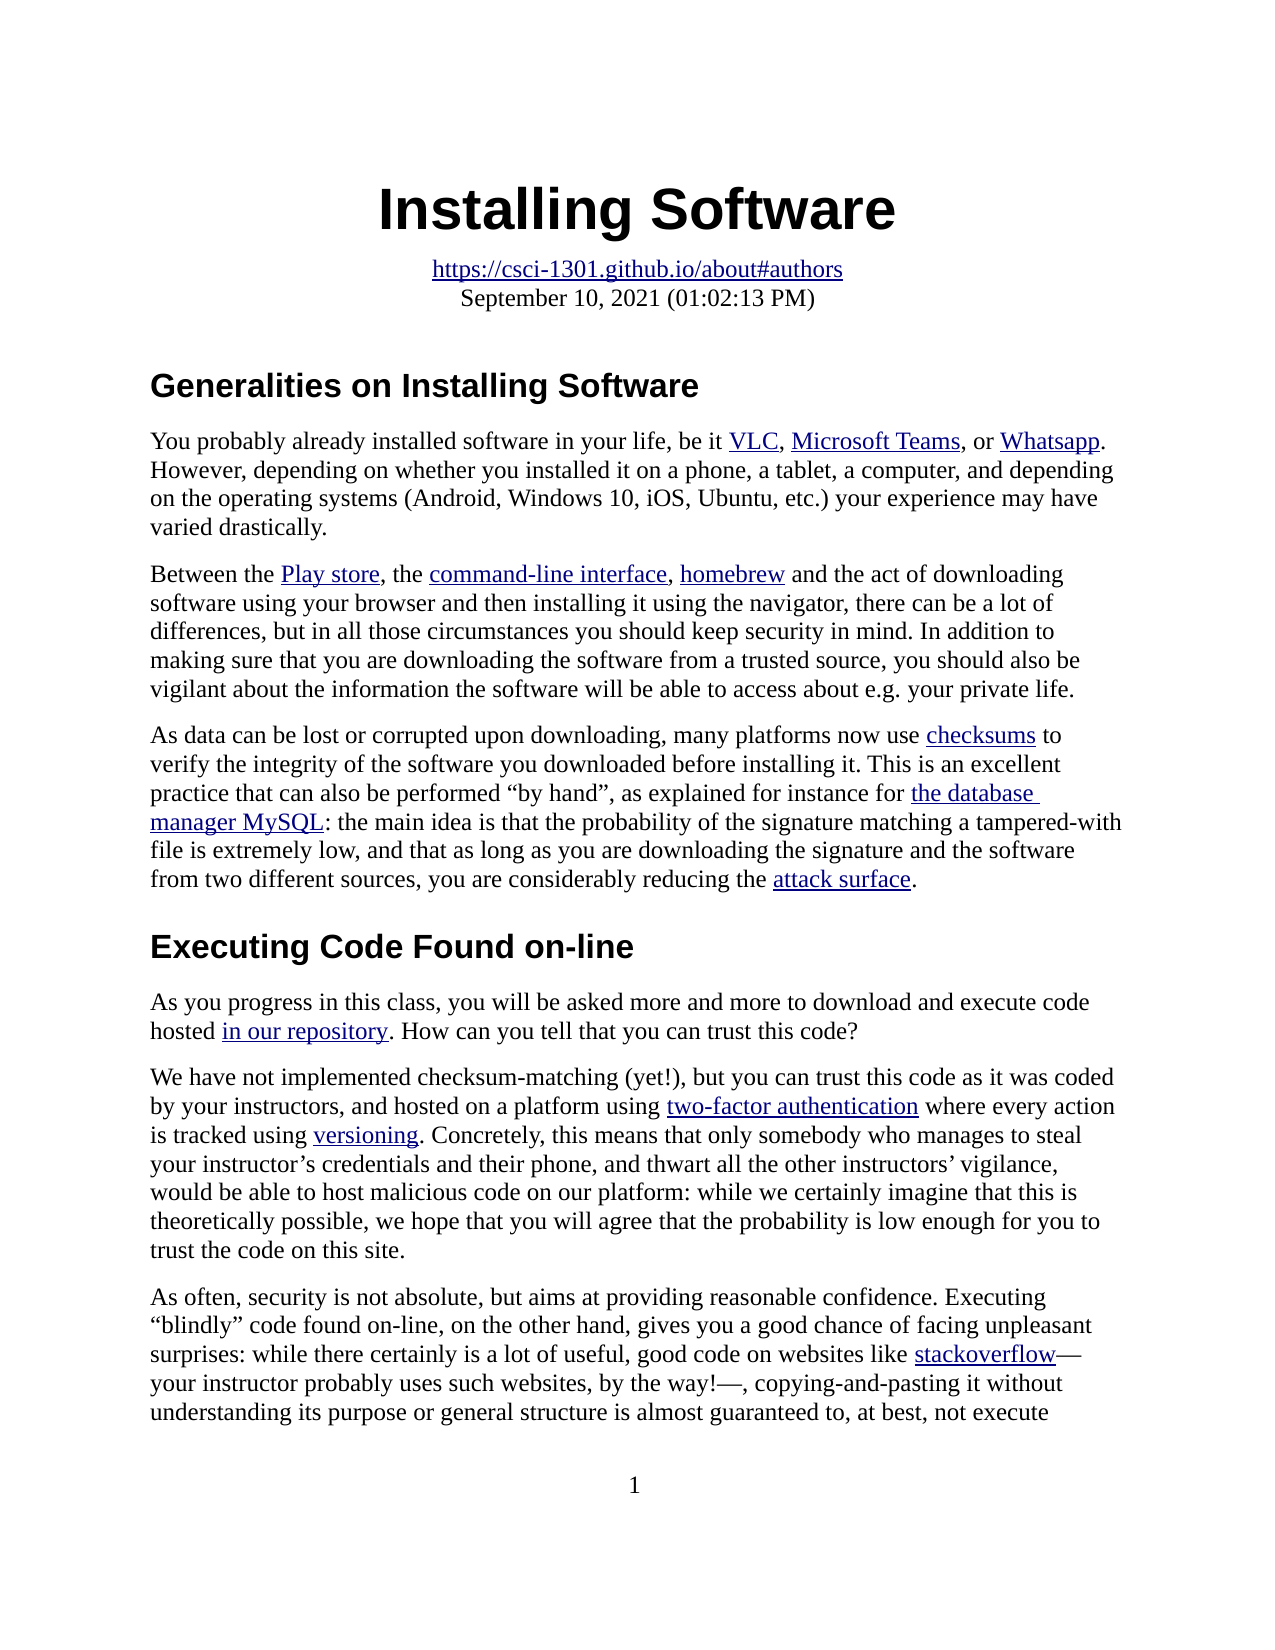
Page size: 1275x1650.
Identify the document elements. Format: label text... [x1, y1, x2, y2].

text Between the Play store, the command-line interface, homebrew and the act of downloading software using your browser and then installing it using the navigator, there can be a lot of differences, but in all those circumstances you should keep security in mind. In addition to making sure that you are downloading the software from a trusted source, you should also be vigilant about the information the software will be able to access about e.g. your private life. [150, 559, 1125, 703]
text September 10, 2021 (01:02:13 PM) [150, 283, 1125, 312]
text As you progress in this class, you will be asked more and more to download and execute code hosted in our repository. How can you tell that you can trust this code? [150, 987, 1125, 1044]
text As often, security is not absolute, but aims at providing reasonable confidence. Executing “blindly” code found on-line, on the other hand, gives you a good chance of facing unpleasant surprises: while there certainly is a lot of useful, good code on websites like stackoverflow—your instructor probably uses such websites, by the way!—, copying-and-pasting it without understanding its purpose or general structure is almost guaranteed to, at best, not execute [150, 1282, 1125, 1425]
text You probably already installed software in your life, be it VLC, Microsoft Teams, or Whatsapp. However, depending on whether you installed it on a phone, a tablet, a computer, and depending on the operating systems (Android, Windows 10, iOS, Ubuntu, etc.) your experience may have varied drastically. [150, 426, 1125, 541]
text We have not implemented checksum-matching (yet!), but you can trust this code as it was coded by your instructors, and hosted on a platform using two-factor authentication where every action is tracked using versioning. Concretely, this means that only somebody who manages to steal your instructor’s credentials and their phone, and thwart all the other instructors’ vigilance, would be able to host malicious code on our platform: while we certainly imagine that this is theoretically possible, we hope that you will agree that the probability is low enough for you to trust the code on this site. [150, 1062, 1125, 1264]
title Installing Software [150, 175, 1125, 242]
subtitle Generalities on Installing Software [150, 366, 1125, 404]
text As data can be lost or corrupted upon downloading, many platforms now use checksums to verify the integrity of the software you downloaded before installing it. This is an excellent practice that can also be performed “by hand”, as explained for instance for the database manager MySQL: the main idea is that the probability of the signature matching a tampered-with file is extremely low, and that as long as you are downloading the signature and the software from two different sources, you are considerably reducing the attack surface. [150, 721, 1125, 893]
subtitle Executing Code Found on-line [150, 927, 1125, 966]
text https://csci-1301.github.io/about#authors [150, 254, 1125, 283]
